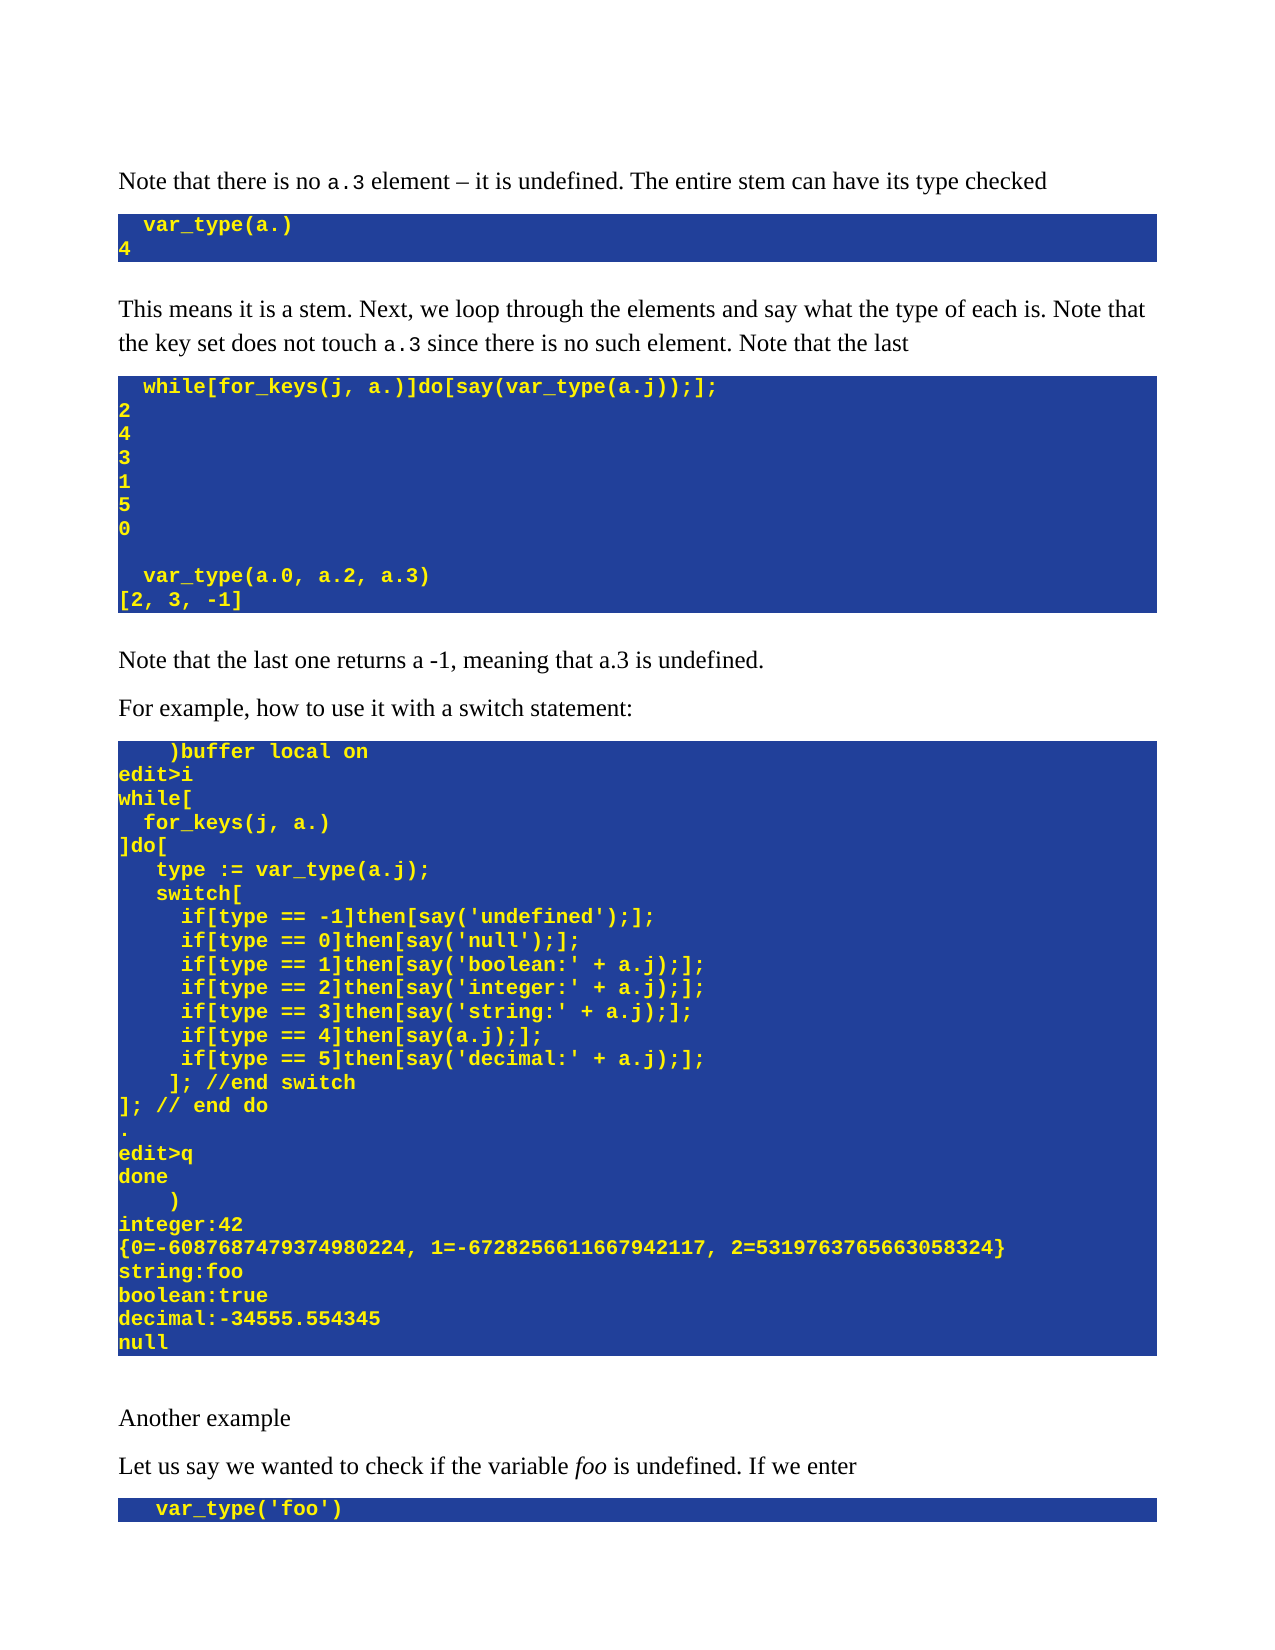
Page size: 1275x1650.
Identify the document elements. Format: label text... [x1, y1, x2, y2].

text For example, how to use it with a switch statement: [118, 693, 1157, 722]
text edit>i [118, 764, 1157, 788]
text done [118, 1166, 1157, 1190]
text ) [118, 1190, 1157, 1214]
text type := var_type(a.j); [118, 859, 1157, 883]
text ]; //end switch [118, 1072, 1157, 1096]
text var_type('foo') [118, 1498, 1157, 1522]
text while[ [118, 788, 1157, 812]
text )buffer local on [118, 741, 1157, 764]
text if[type == -1]then[say('undefined');]; [118, 906, 1157, 930]
text 4 [118, 423, 1157, 447]
text if[type == 4]then[say(a.j);]; [118, 1024, 1157, 1048]
text 2 [118, 400, 1157, 423]
text 1 [118, 471, 1157, 494]
text 5 [118, 494, 1157, 518]
text 3 [118, 447, 1157, 471]
text 4 [118, 238, 1157, 262]
text [2, 3, -1] [118, 589, 1157, 613]
text . [118, 1119, 1157, 1143]
text This means it is a stem. Next, we loop through the elements and say what the type of each is. Note that the key set does not touch a.3 since there is no such element. Note that the last [118, 262, 1157, 357]
text if[type == 5]then[say('decimal:' + a.j);]; [118, 1048, 1157, 1072]
text 0 [118, 518, 1157, 542]
text while[for_keys(j, a.)]do[say(var_type(a.j));]; [118, 376, 1157, 400]
text if[type == 1]then[say('boolean:' + a.j);]; [118, 954, 1157, 977]
text if[type == 2]then[say('integer:' + a.j);]; [118, 977, 1157, 1001]
text ]; // end do [118, 1096, 1157, 1119]
text Note that the last one returns a -1, meaning that a.3 is undefined. [118, 613, 1157, 674]
text var_type(a.) [118, 214, 1157, 238]
text switch[ [118, 883, 1157, 906]
text Note that there is no a.3 element – it is undefined. The entire stem can have its type checked [118, 166, 1157, 195]
text null [118, 1332, 1157, 1356]
text Let us say we wanted to check if the variable foo is undefined. If we enter [118, 1451, 1157, 1479]
text boolean:true [118, 1285, 1157, 1308]
text if[type == 0]then[say('null');]; [118, 930, 1157, 954]
text for_keys(j, a.) [118, 812, 1157, 835]
text if[type == 3]then[say('string:' + a.j);]; [118, 1001, 1157, 1024]
text integer:42 [118, 1214, 1157, 1237]
text edit>q [118, 1143, 1157, 1166]
text decimal:-34555.554345 [118, 1308, 1157, 1332]
text {0=-6087687479374980224, 1=-6728256611667942117, 2=5319763765663058324} [118, 1237, 1157, 1261]
text var_type(a.0, a.2, a.3) [118, 565, 1157, 589]
text Another example [118, 1403, 1157, 1432]
text ]do[ [118, 835, 1157, 859]
text string:foo [118, 1261, 1157, 1285]
